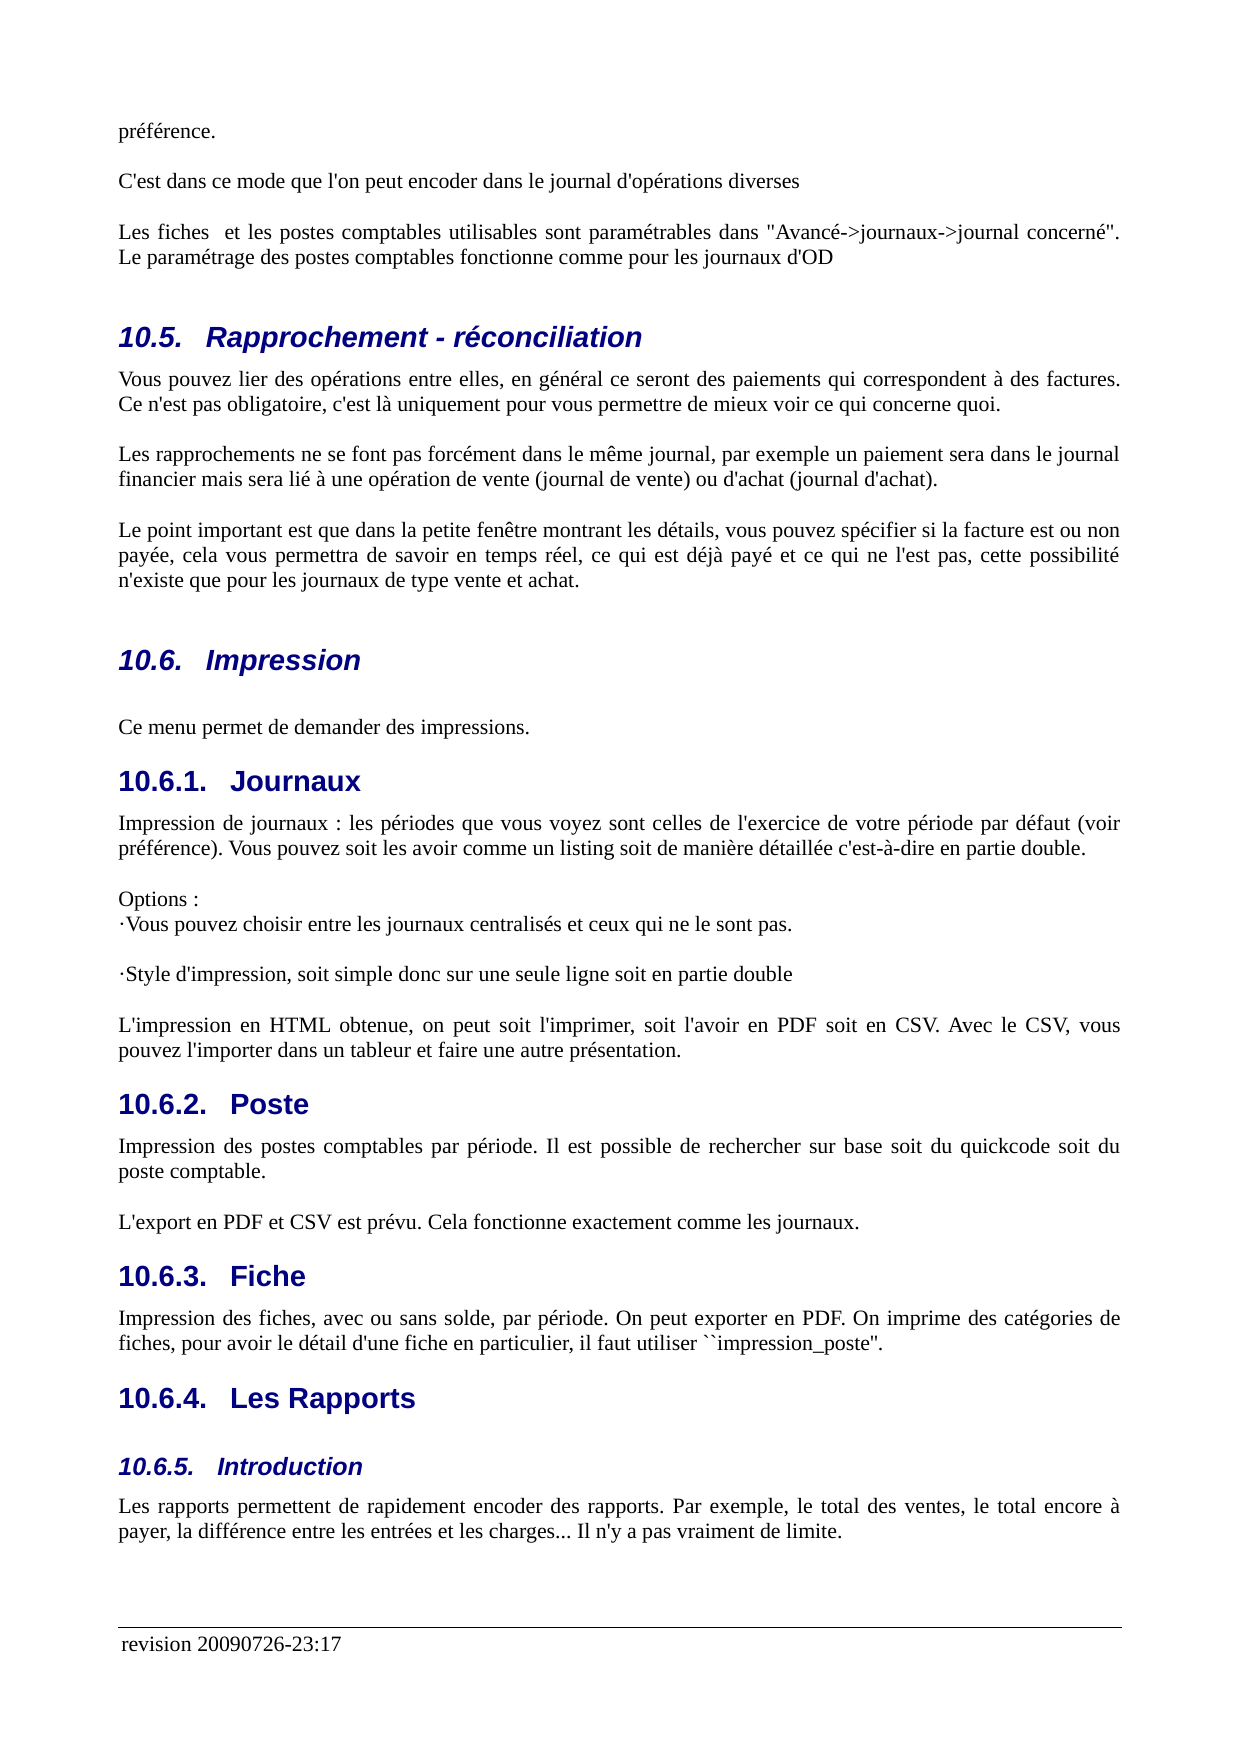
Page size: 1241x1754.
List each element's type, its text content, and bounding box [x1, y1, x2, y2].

subtitle Introduction [118, 1452, 1122, 1480]
text Les rapprochements ne se font pas forcément dans le même journal, par exemple un paiement sera dans le journal financier mais sera lié à une opération de vente (journal de vente) ou d'achat (journal d'achat). [118, 441, 1122, 492]
text Impression des fiches, avec ou sans solde, par période. On peut exporter en PDF. On imprime des catégories de fiches, pour avoir le détail d'une fiche en particulier, il faut utiliser ``impression_poste''. [118, 1305, 1122, 1356]
text Le point important est que dans la petite fenêtre montrant les détails, vous pouvez spécifier si la facture est ou non payée, cela vous permettra de savoir en temps réel, ce qui est déjà payé et ce qui ne l'est pas, cette possibilité n'existe que pour les journaux de type vente et achat. [118, 517, 1122, 592]
text Impression de journaux : les périodes que vous voyez sont celles de l'exercice de votre période par défaut (voir préférence). Vous pouvez soit les avoir comme un listing soit de manière détaillée c'est-à-dire en partie double. [118, 810, 1122, 861]
text Les rapports permettent de rapidement encoder des rapports. Par exemple, le total des ventes, le total encore à payer, la différence entre les entrées et les charges... Il n'y a pas vraiment de limite. [118, 1493, 1122, 1543]
subtitle Journaux [118, 764, 1122, 798]
subtitle Les Rapports [118, 1381, 1122, 1414]
text Impression des postes comptables par période. Il est possible de rechercher sur base soit du quickcode soit du poste comptable. [118, 1133, 1122, 1184]
text Options : [118, 886, 1122, 911]
text Vous pouvez lier des opérations entre elles, en général ce seront des paiements qui correspondent à des factures. Ce n'est pas obligatoire, c'est là uniquement pour vous permettre de mieux voir ce qui concerne quoi. [118, 366, 1122, 416]
text L'impression en HTML obtenue, on peut soit l'imprimer, soit l'avoir en PDF soit en CSV. Avec le CSV, vous pouvez l'importer dans un tableur et faire une autre présentation. [118, 1012, 1122, 1062]
text Les fiches et les postes comptables utilisables sont paramétrables dans "Avancé->journaux->journal concerné". Le paramétrage des postes comptables fonctionne comme pour les journaux d'OD [118, 219, 1122, 269]
subtitle Impression [118, 643, 1122, 676]
text L'export en PDF et CSV est prévu. Cela fonctionne exactement comme les journaux. [118, 1209, 1122, 1234]
text C'est dans ce mode que l'on peut encoder dans le journal d'opérations diverses [118, 168, 1122, 194]
text préférence. [118, 118, 1122, 143]
subtitle Fiche [118, 1259, 1122, 1293]
subtitle Poste [118, 1087, 1122, 1121]
subtitle Rapprochement - réconciliation [118, 319, 1122, 353]
text ·Style d'impression, soit simple donc sur une seule ligne soit en partie double [118, 961, 1122, 987]
text ·Vous pouvez choisir entre les journaux centralisés et ceux qui ne le sont pas. [118, 911, 1122, 936]
text Ce menu permet de demander des impressions. [118, 714, 1122, 739]
